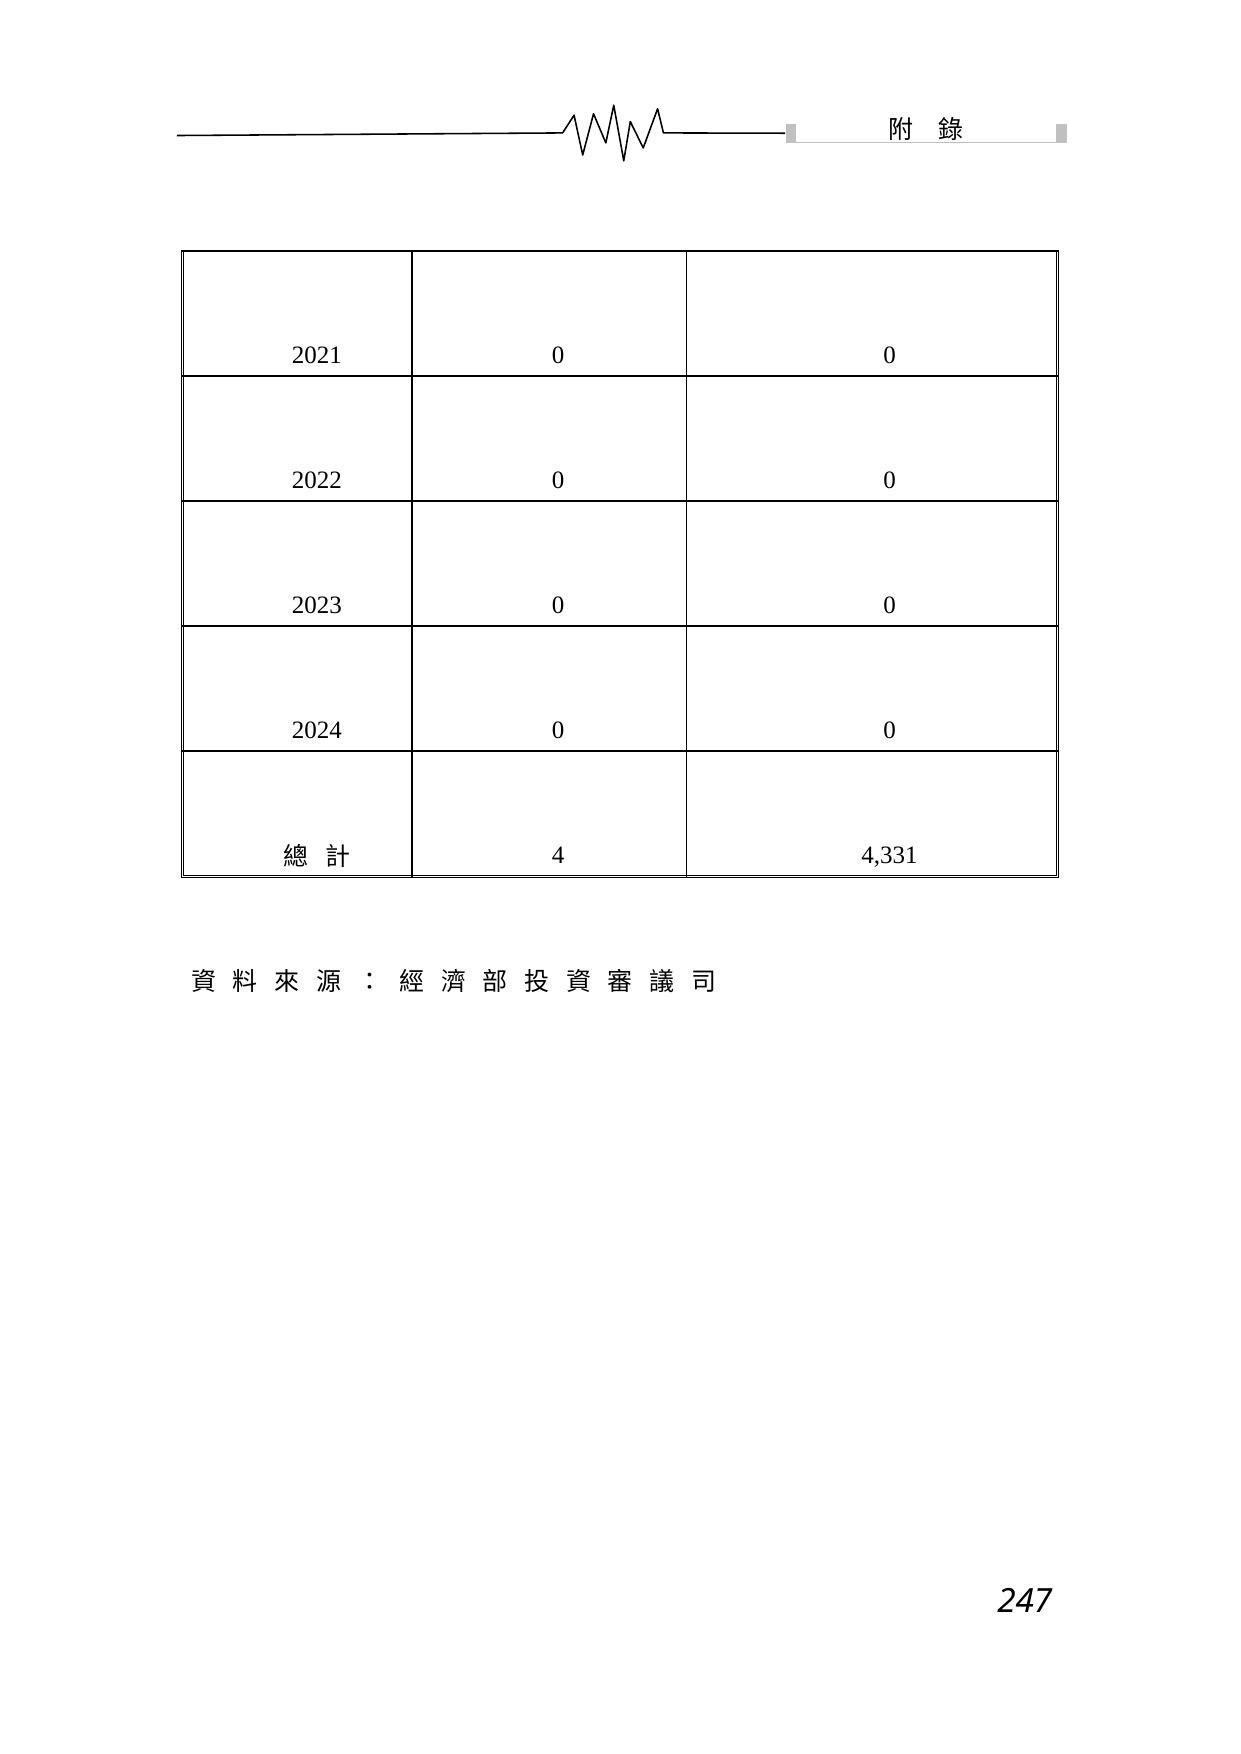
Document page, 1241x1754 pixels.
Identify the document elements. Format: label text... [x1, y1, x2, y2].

table_cell 0 [413, 502, 686, 625]
table_cell 2022 [184, 377, 411, 500]
table_cell 4 [413, 752, 686, 875]
table_cell 0 [413, 377, 686, 500]
table_cell 2021 [184, 252, 411, 375]
table_cell 0 [687, 627, 1056, 750]
text 資料來源：經濟部投資審議司 [183, 938, 1058, 1000]
table_cell 2023 [184, 502, 411, 625]
table_cell 0 [687, 502, 1056, 625]
table_cell 4,331 [687, 752, 1056, 875]
table_cell 0 [413, 252, 686, 375]
table_cell 0 [687, 377, 1056, 500]
table_cell 0 [413, 627, 686, 750]
table_cell 2024 [184, 627, 411, 750]
table_cell 總計 [184, 752, 411, 875]
table_cell 0 [687, 252, 1056, 375]
